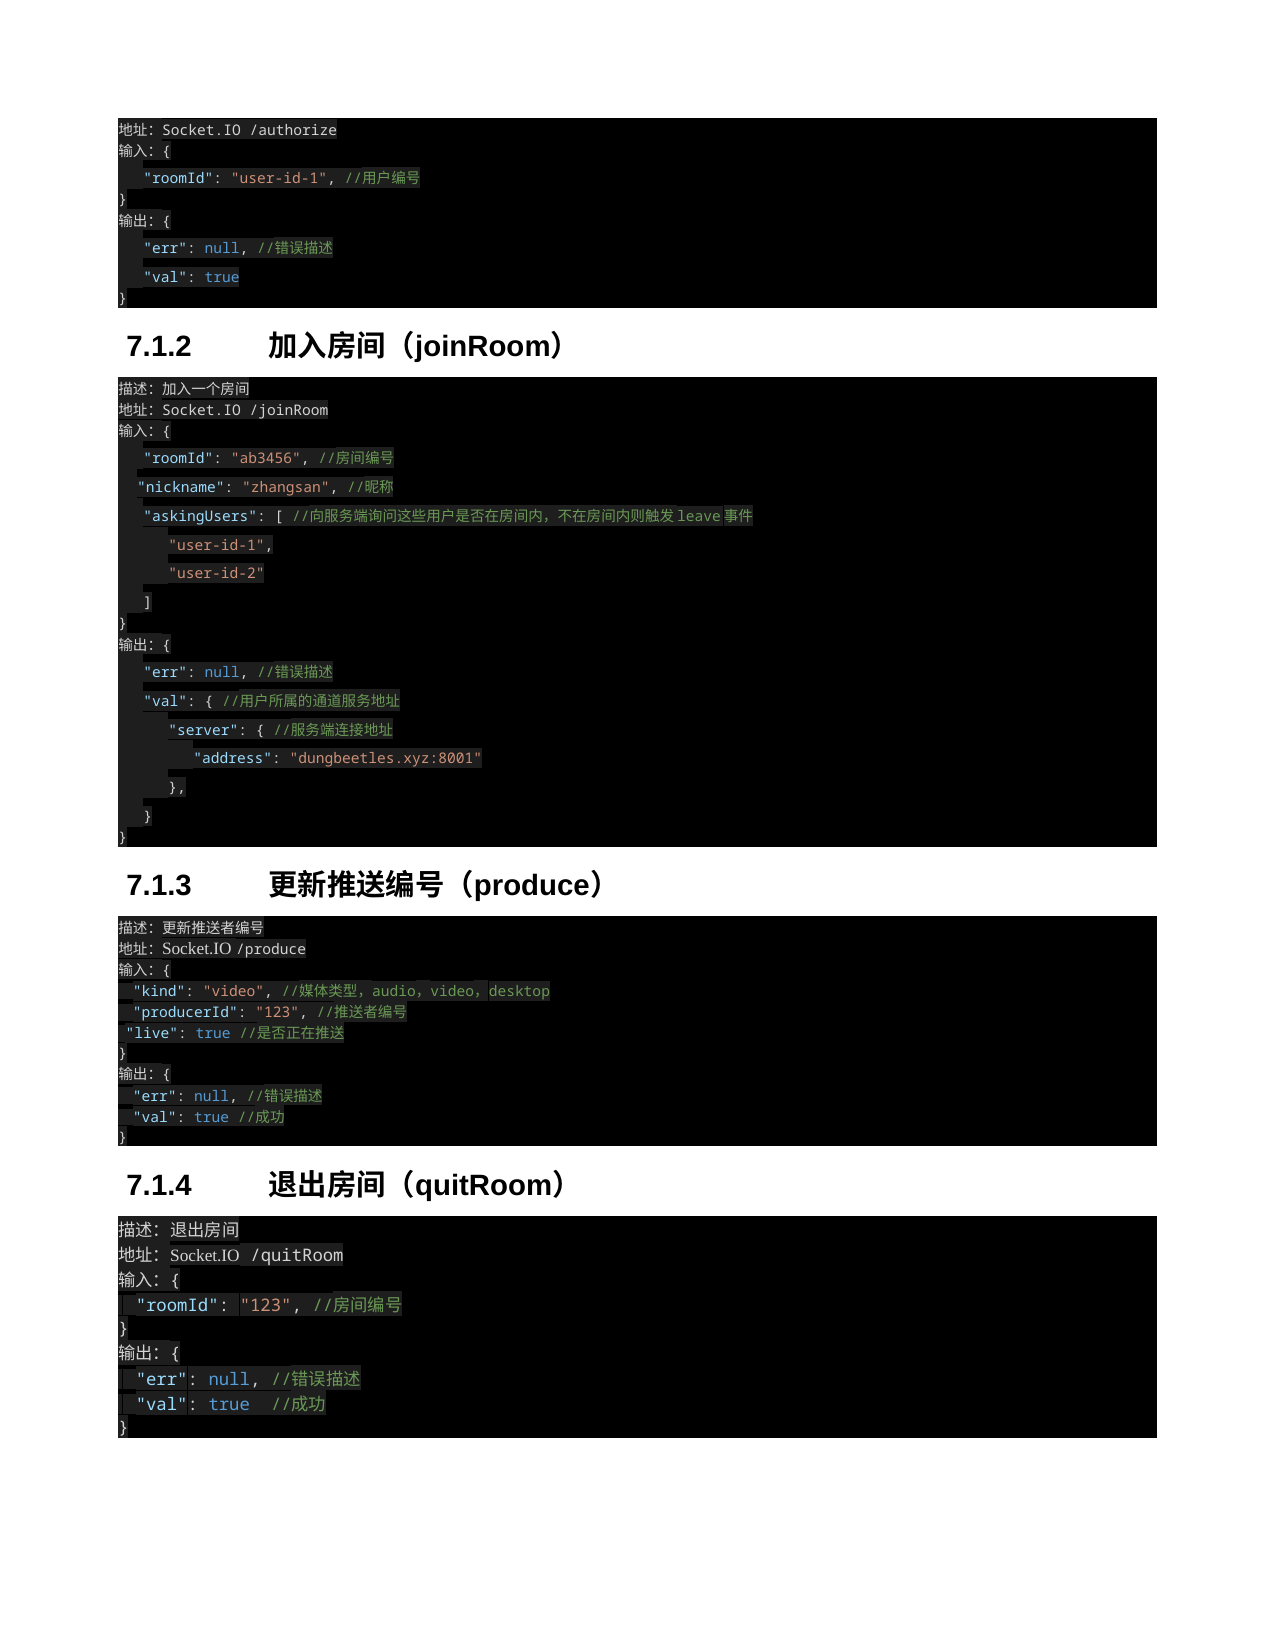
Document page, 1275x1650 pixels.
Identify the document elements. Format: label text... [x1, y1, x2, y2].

text 输出：{ [118, 1340, 1157, 1365]
text } [118, 288, 1157, 308]
text 描述：退出房间 [118, 1216, 1157, 1241]
text 输出：{ [118, 633, 1157, 654]
text "nickname": "zhangsan", //昵称 [118, 469, 1157, 498]
text "kind": "video", //媒体类型，audio，video，desktop [118, 979, 1157, 1001]
text "val": true //成功 [118, 1390, 1157, 1415]
text "roomId": "user-id-1", //用户编号 [118, 160, 1157, 189]
text 输入：{ [118, 958, 1157, 979]
subtitle 更新推送编号（produce） [118, 861, 1157, 904]
text 输出：{ [118, 209, 1157, 230]
text "live": true //是否正在推送 [118, 1022, 1157, 1043]
text } [118, 189, 1157, 209]
text 地址：Socket.IO /quitRoom [118, 1241, 1157, 1266]
text "roomId": "ab3456", //房间编号 [118, 441, 1157, 469]
text } [118, 827, 1157, 847]
text 输入：{ [118, 419, 1157, 441]
text 输入：{ [118, 1266, 1157, 1291]
text } [118, 798, 1157, 827]
text 输出：{ [118, 1063, 1157, 1084]
text "err": null, //错误描述 [118, 1365, 1157, 1390]
text "address": "dungbeetles.xyz:8001" [118, 740, 1157, 769]
text "err": null, //错误描述 [118, 654, 1157, 683]
text 地址：Socket.IO /authorize [118, 118, 1157, 139]
text "producerId": "123", //推送者编号 [118, 1001, 1157, 1022]
subtitle 退出房间（quitRoom） [118, 1161, 1157, 1203]
text ] [118, 584, 1157, 613]
text 地址：Socket.IO /produce [118, 937, 1157, 958]
text "roomId": "123", //房间编号 [118, 1291, 1157, 1316]
text "askingUsers": [ //向服务端询问这些用户是否在房间内，不在房间内则触发leave事件 [118, 498, 1157, 527]
text } [118, 613, 1157, 633]
text } [118, 1316, 1157, 1340]
text } [118, 1415, 1157, 1438]
text "val": true [118, 259, 1157, 288]
text }, [118, 769, 1157, 798]
text "val": true //成功 [118, 1105, 1157, 1126]
text "val": { //用户所属的通道服务地址 [118, 683, 1157, 712]
text } [118, 1126, 1157, 1146]
text 描述：加入一个房间 [118, 377, 1157, 398]
text "user-id-2" [118, 556, 1157, 584]
text "user-id-1", [118, 527, 1157, 556]
text "err": null, //错误描述 [118, 230, 1157, 259]
text 输入：{ [118, 139, 1157, 160]
text "server": { //服务端连接地址 [118, 712, 1157, 740]
text "err": null, //错误描述 [118, 1084, 1157, 1105]
text } [118, 1043, 1157, 1063]
subtitle 加入房间（joinRoom） [118, 322, 1157, 365]
text 地址：Socket.IO /joinRoom [118, 398, 1157, 419]
text 描述：更新推送者编号 [118, 916, 1157, 937]
